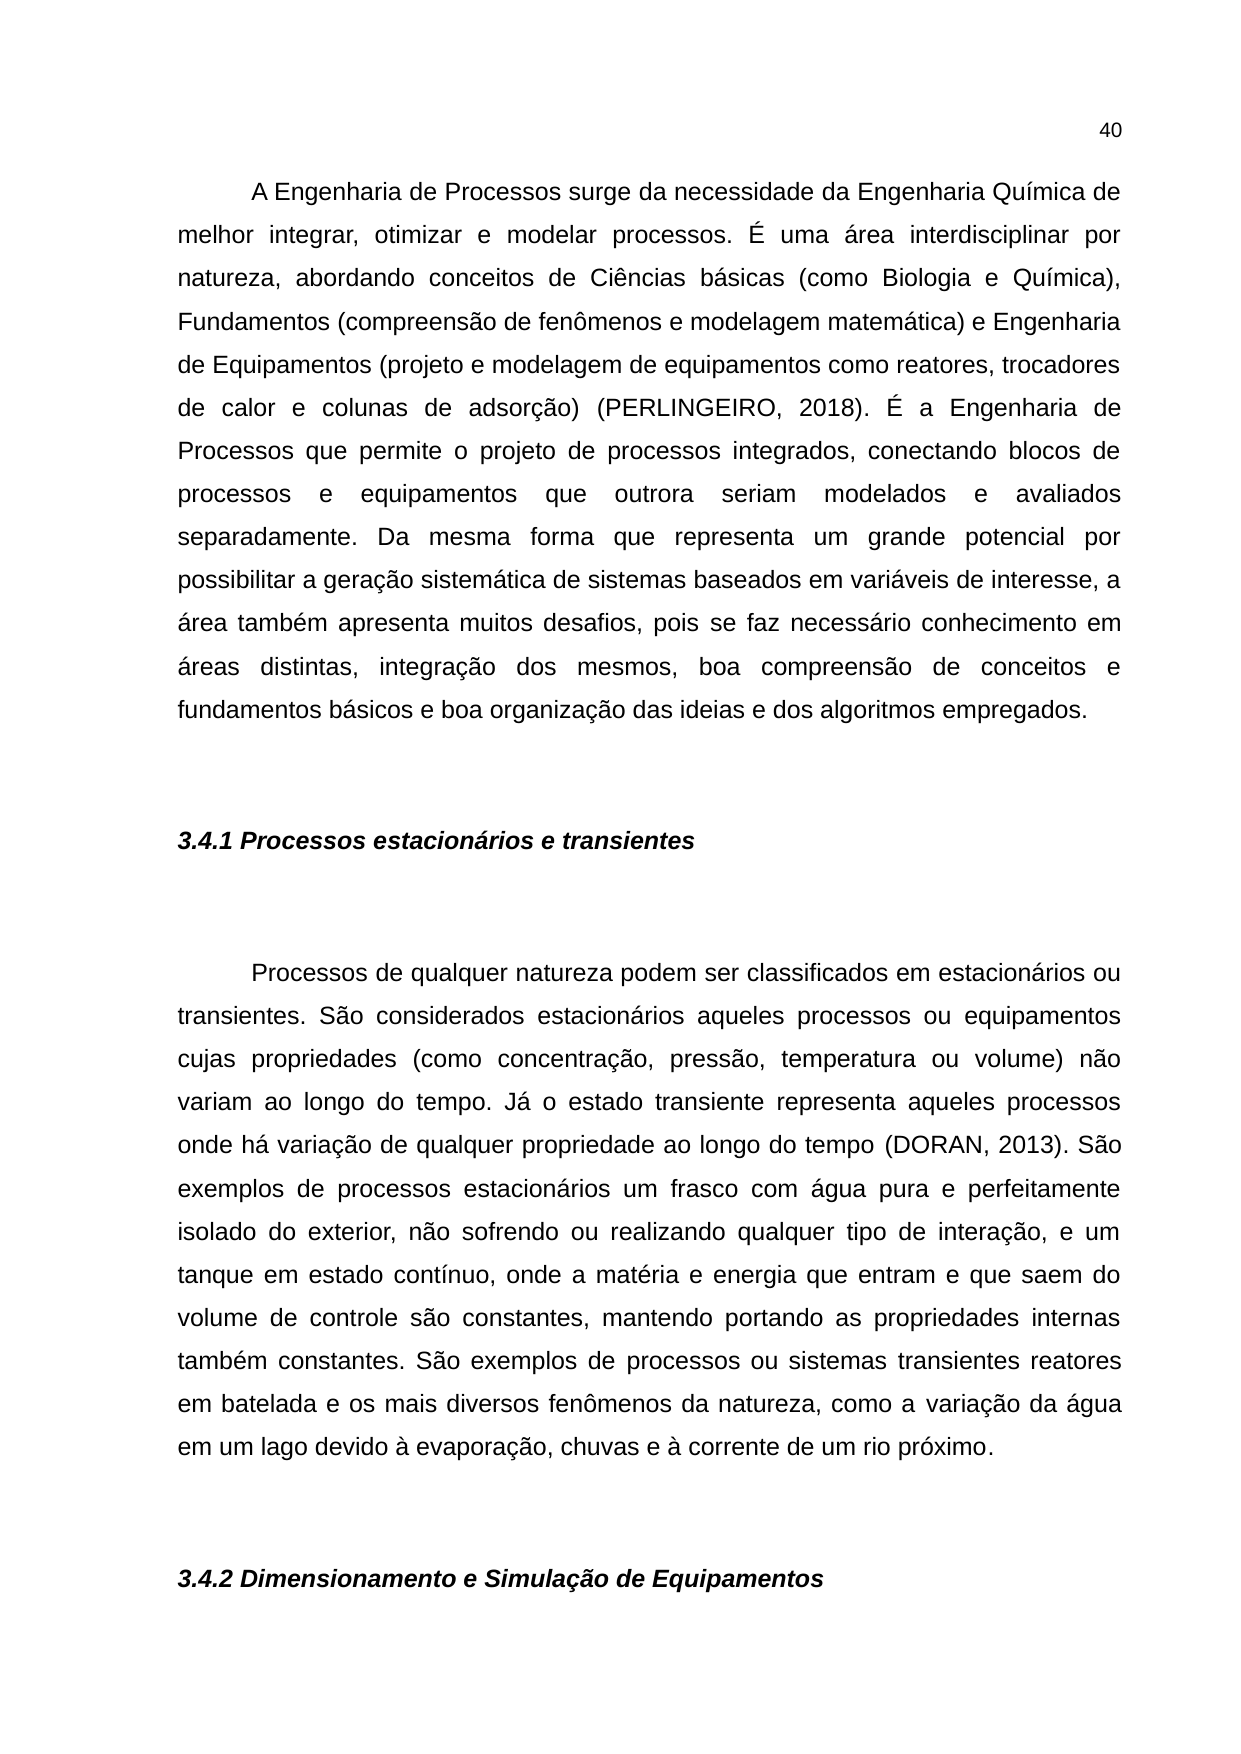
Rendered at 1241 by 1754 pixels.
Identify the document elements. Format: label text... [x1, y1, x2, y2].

subtitle Processos estacionários e transientes [177, 826, 1122, 855]
subtitle Dimensionamento e Simulação de Equipamentos [177, 1564, 1122, 1593]
text Processos de qualquer natureza podem ser classificados em estacionários ou transientes. São considerados estacionários aqueles processos ou equipamentos cujas propriedades (como concentração, pressão, temperatura ou volume) não variam ao longo do tempo. Já o estado transiente representa aqueles processos onde há variação de qualquer propriedade ao longo do tempo (DORAN, 2013). São exemplos de processos estacionários um frasco com água pura e perfeitamente isolado do exterior, não sofrendo ou realizando qualquer tipo de interação, e um tanque em estado contínuo, onde a matéria e energia que entram e que saem do volume de controle são constantes, mantendo portando as propriedades internas também constantes. São exemplos de processos ou sistemas transientes reatores em batelada e os mais diversos fenômenos da natureza, como a variação da água em um lago devido à evaporação, chuvas e à corrente de um rio próximo. [177, 958, 1122, 1461]
text A Engenharia de Processos surge da necessidade da Engenharia Química de melhor integrar, otimizar e modelar processos. É uma área interdisciplinar por natureza, abordando conceitos de Ciências básicas (como Biologia e Química), Fundamentos (compreensão de fenômenos e modelagem matemática) e Engenharia de Equipamentos (projeto e modelagem de equipamentos como reatores, trocadores de calor e colunas de adsorção) (PERLINGEIRO, 2018). É a Engenharia de Processos que permite o projeto de processos integrados, conectando blocos de processos e equipamentos que outrora seriam modelados e avaliados separadamente. Da mesma forma que representa um grande potencial por possibilitar a geração sistemática de sistemas baseados em variáveis de interesse, a área também apresenta muitos desafios, pois se faz necessário conhecimento em áreas distintas, integração dos mesmos, boa compreensão de conceitos e fundamentos básicos e boa organização das ideias e dos algoritmos empregados. [177, 177, 1122, 723]
